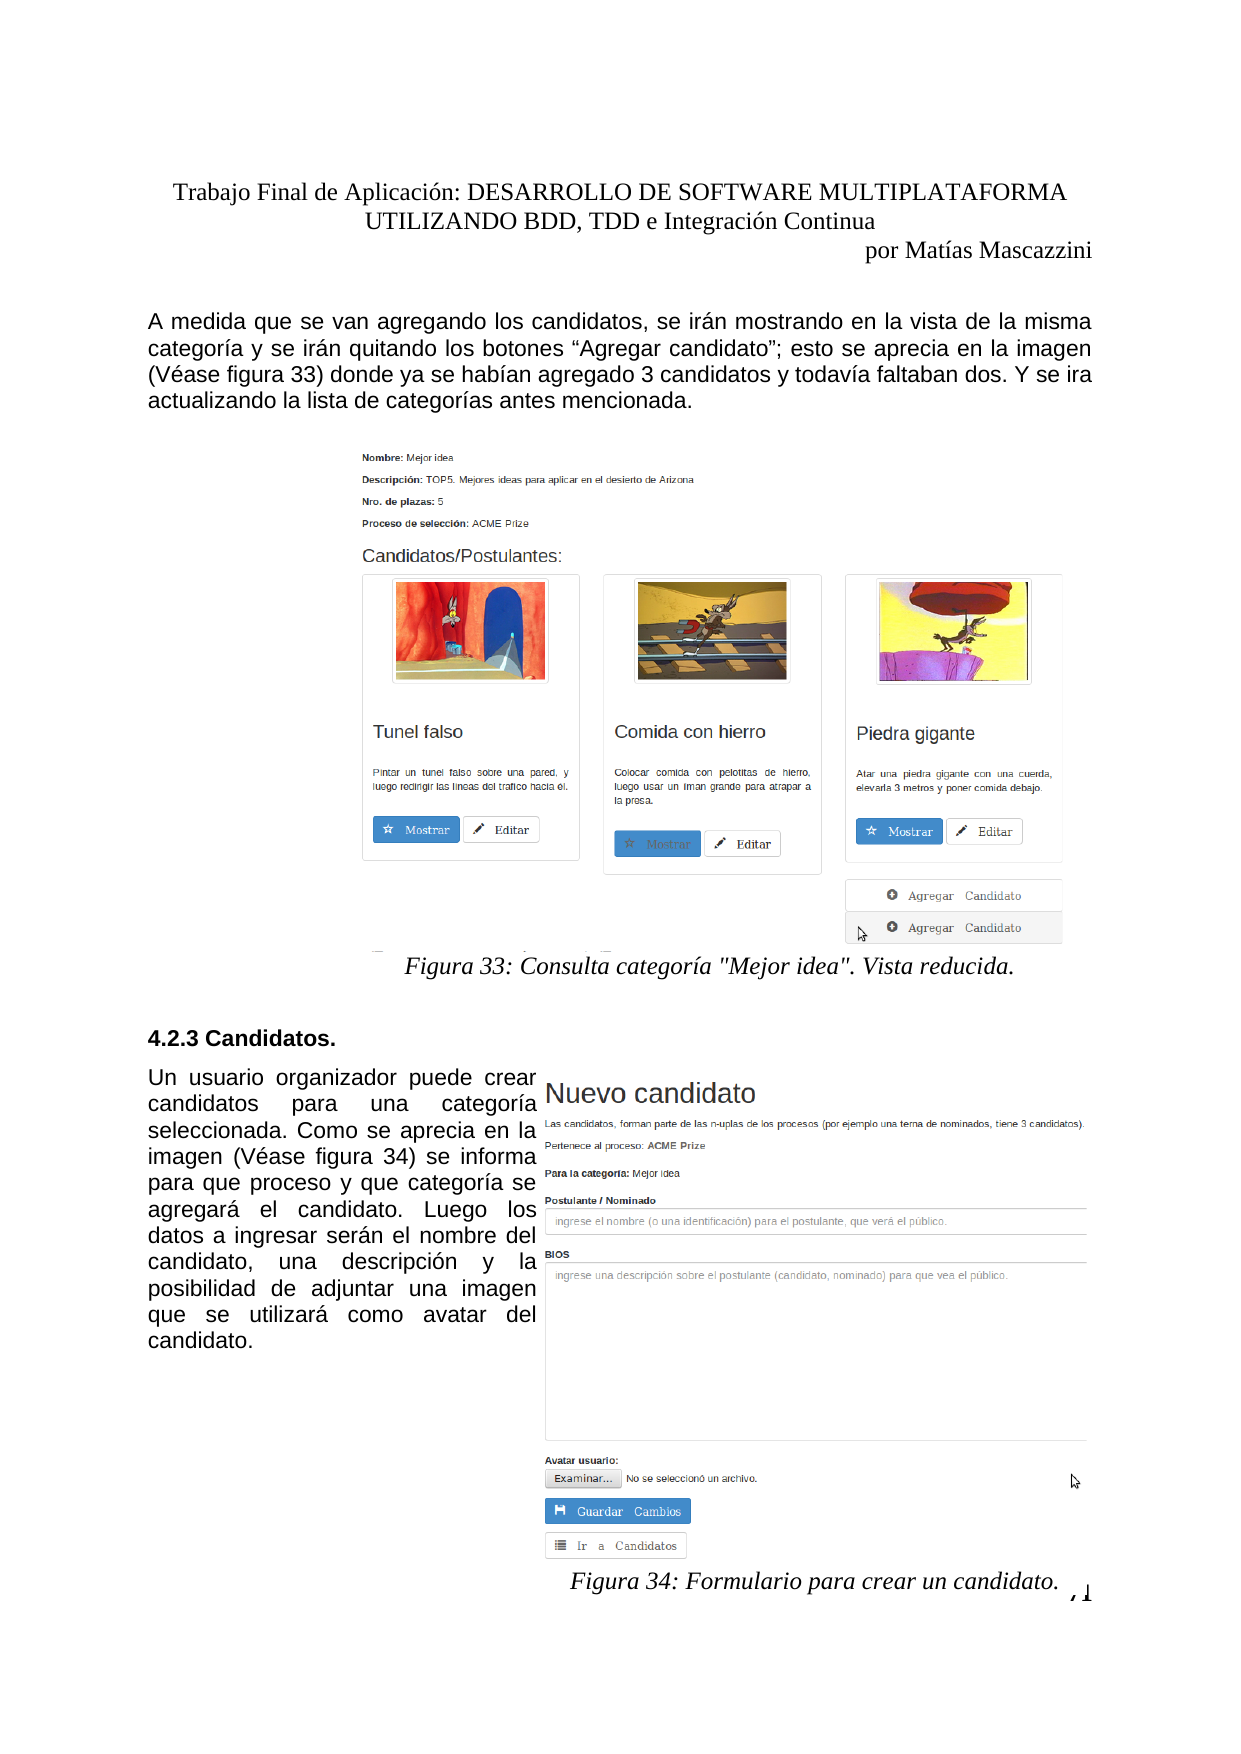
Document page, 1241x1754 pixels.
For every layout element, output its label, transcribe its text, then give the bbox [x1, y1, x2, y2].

text Un usuario organizador puede crear candidatos para una categoría seleccionada. Como se aprecia en la imagen (Véase figura 34) se informa para que proceso y que categoría se agregará el candidato. Luego los datos a ingresar serán el nombre del candidato, una descripción y la posibilidad de adjuntar una imagen que se utilizará como avatar del candidato. [148, 1064, 1093, 1354]
text [356, 438, 1063, 450]
picture [356, 450, 1063, 952]
text Figura 34: Formulario para crear un candidato. [543, 1567, 1087, 1595]
picture [542, 1080, 1087, 1567]
text A medida que se van agregando los candidatos, se irán mostrando en la vista de la misma categoría y se irán quitando los botones “Agregar candidato”; esto se aprecia en la imagen (Véase figura 33) donde ya se habían agregado 3 candidatos y todavía faltaban dos. Y se ira actualizando la lista de categorías antes mencionada. [148, 308, 1093, 414]
text 4.2.3 Candidatos. [148, 1025, 1093, 1051]
text Figura 33: Consulta categoría "Mejor idea". Vista reducida. [356, 952, 1063, 980]
